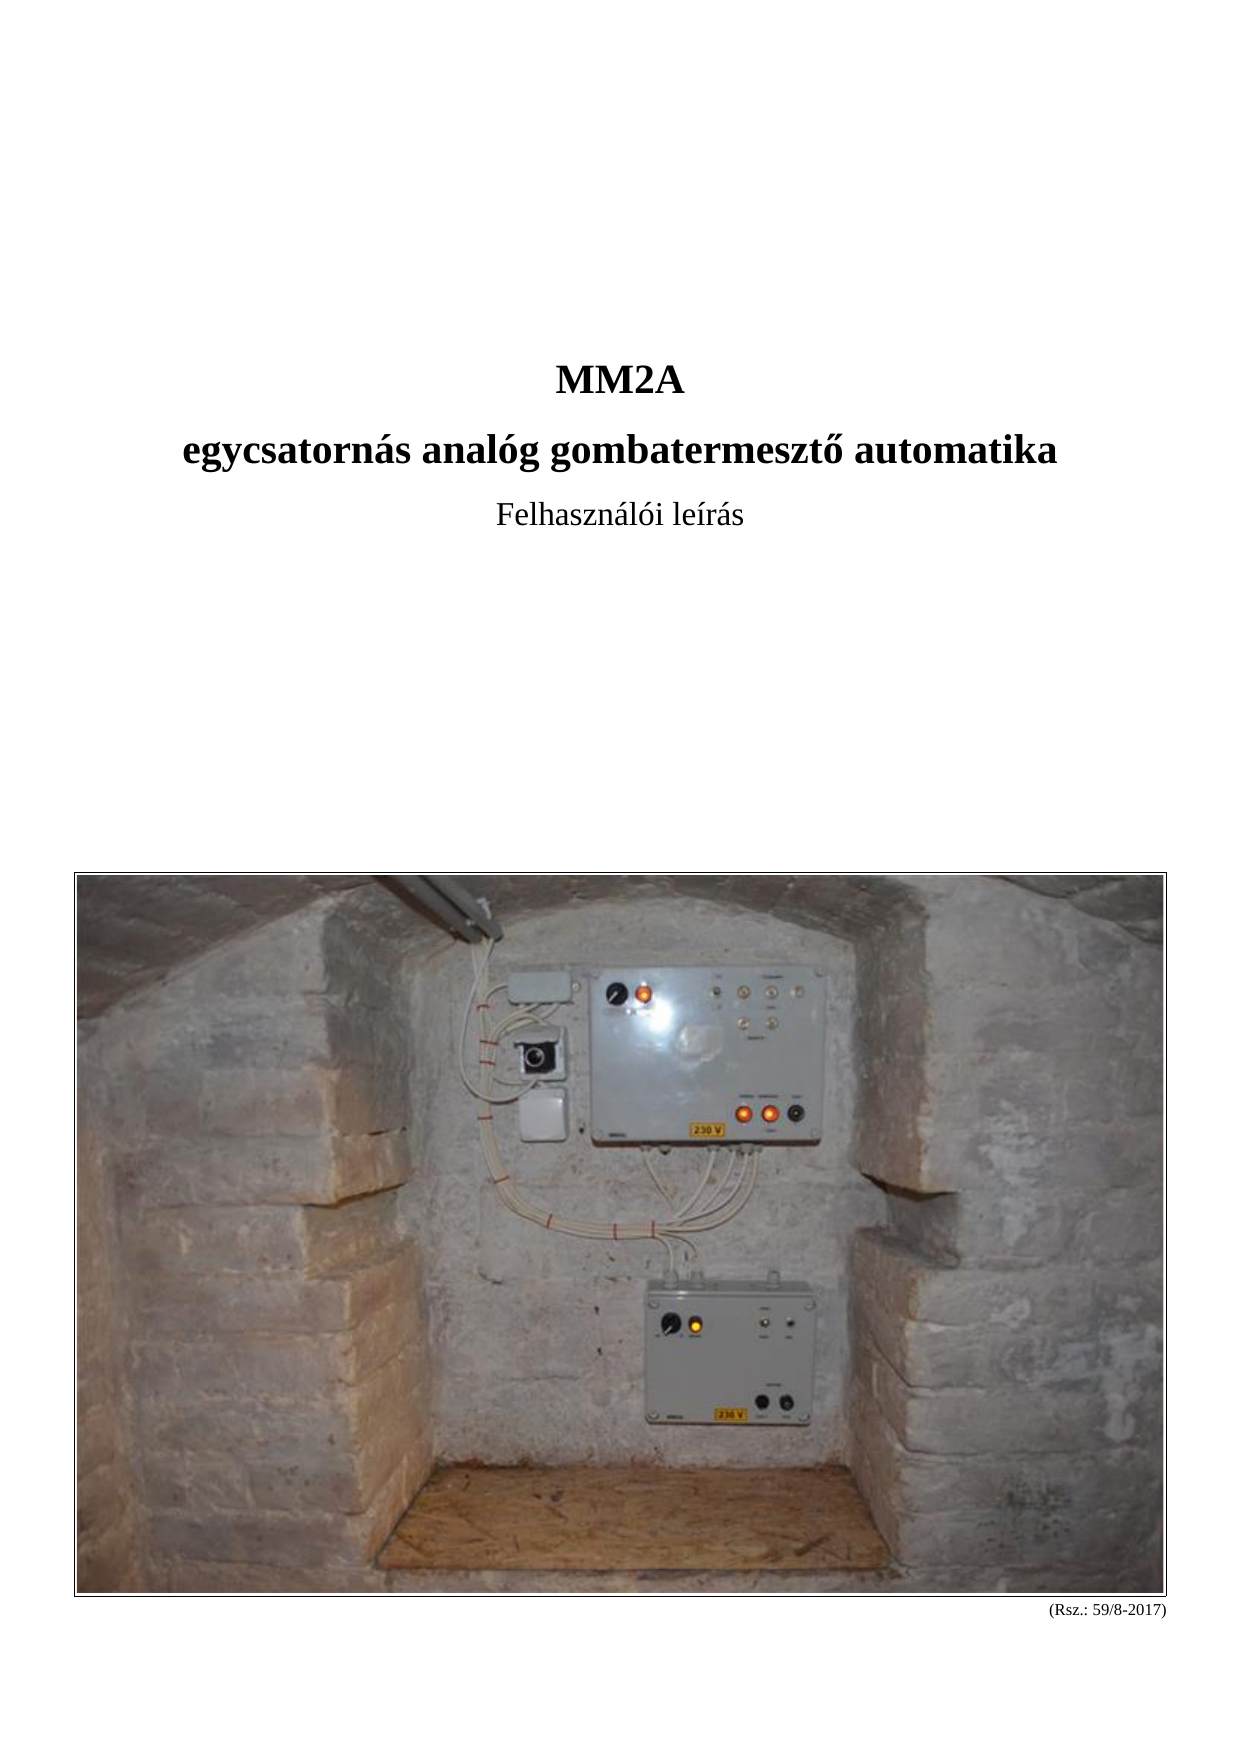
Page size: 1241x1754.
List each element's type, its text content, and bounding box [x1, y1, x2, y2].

text egycsatornás analóg gombatermesztő automatika [74, 424, 1166, 472]
text (Rsz.: 59/8-2017) [74, 1597, 1166, 1619]
text [75, 873, 1166, 1596]
text MM2A [74, 354, 1166, 402]
text Felhasználói leírás [74, 494, 1166, 532]
picture [76, 875, 1164, 1593]
